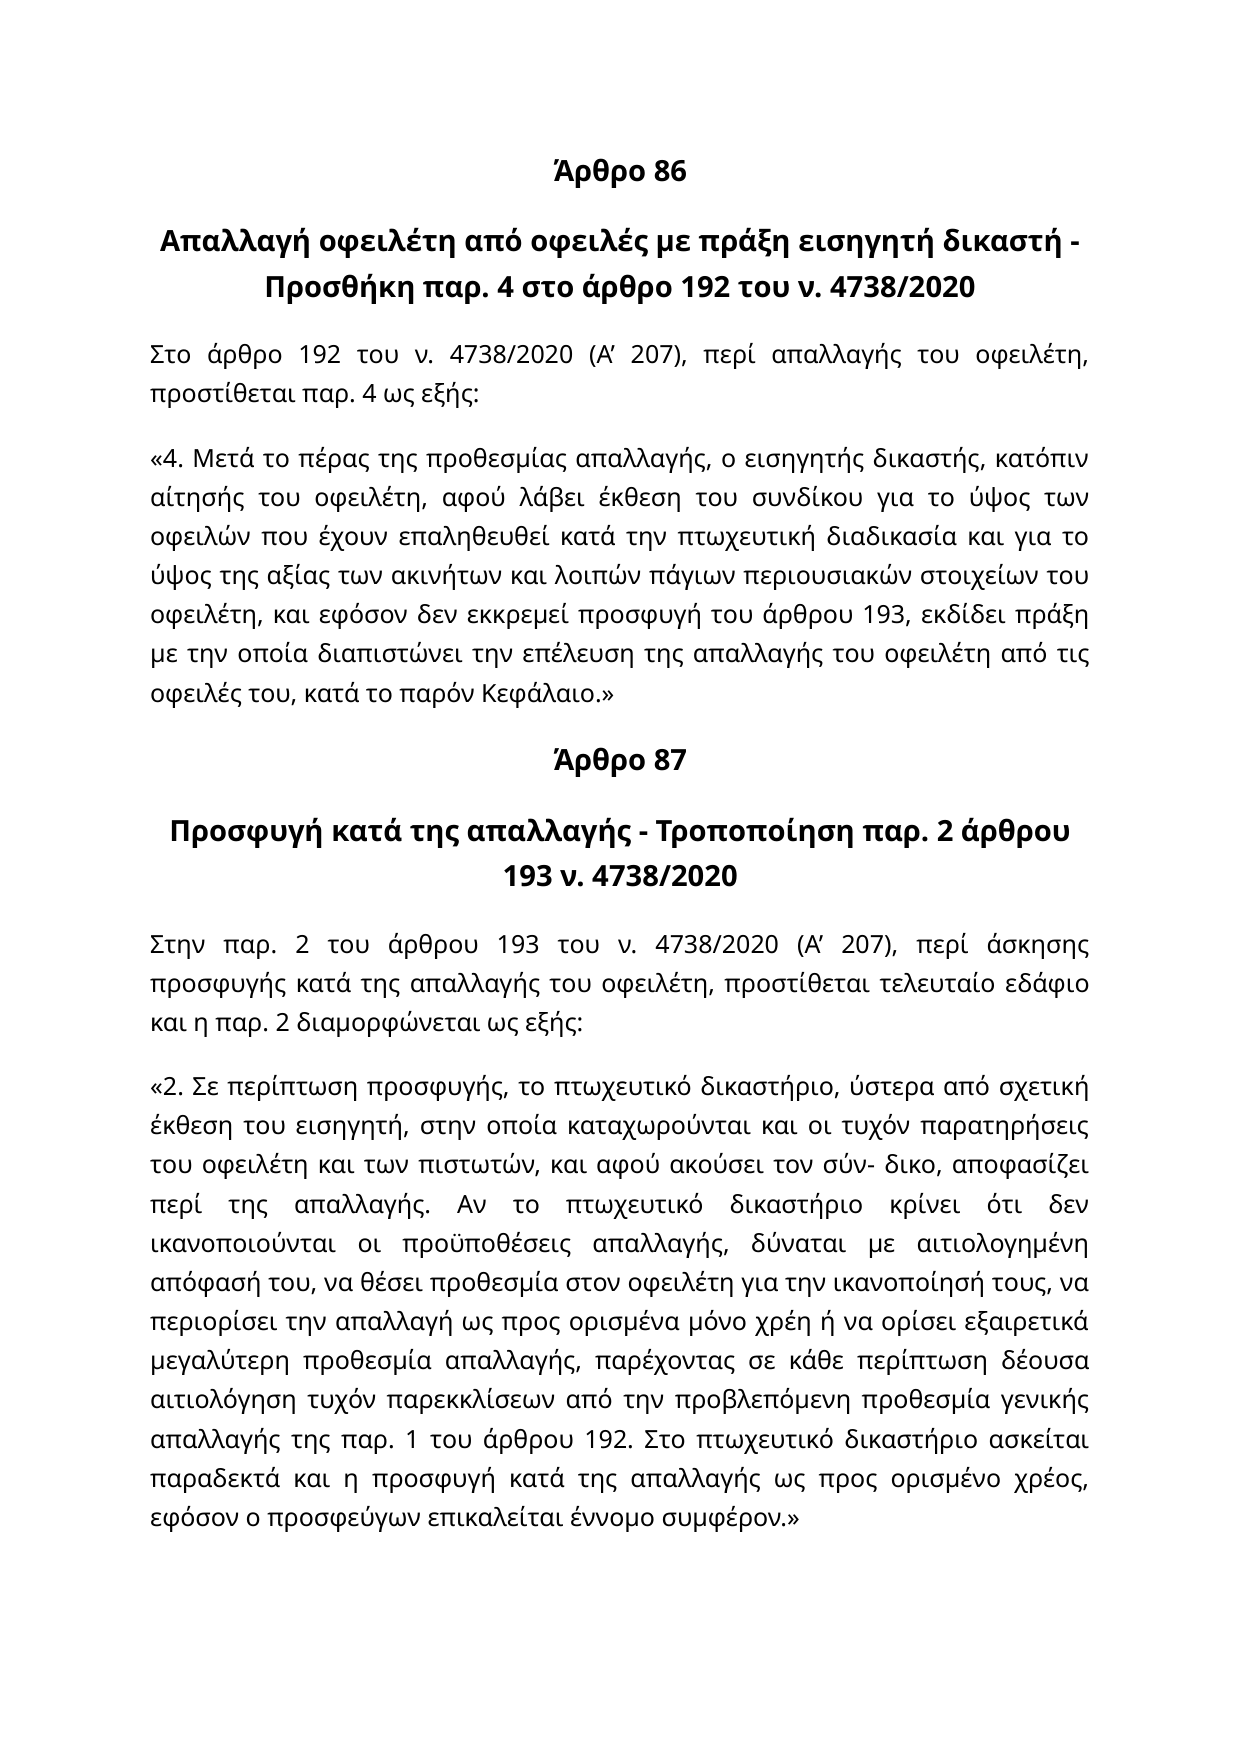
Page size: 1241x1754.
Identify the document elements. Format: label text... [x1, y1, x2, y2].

text Στο άρθρο 192 του ν. 4738/2020 (Α’ 207), περί απαλλαγής του οφειλέτη, προστίθεται παρ. 4 ως εξής: [150, 337, 1090, 410]
subtitle Προσφυγή κατά της απαλλαγής - Τροποποίηση παρ. 2 άρθρου 193 ν. 4738/2020 [150, 810, 1090, 895]
text «4. Μετά το πέρας της προθεσμίας απαλλαγής, ο εισηγητής δικαστής, κατόπιν αίτησής του οφειλέτη, αφού λάβει έκθεση του συνδίκου για το ύψος των οφειλών που έχουν επαληθευθεί κατά την πτωχευτική διαδικασία και για το ύψος της αξίας των ακινήτων και λοιπών πάγιων περιουσιακών στοιχείων του οφειλέτη, και εφόσον δεν εκκρεμεί προσφυγή του άρθρου 193, εκδίδει πράξη με την οποία διαπιστώνει την επέλευση της απαλλαγής του οφειλέτη από τις οφειλές του, κατά το παρόν Κεφάλαιο.» [150, 440, 1090, 709]
subtitle Απαλλαγή οφειλέτη από οφειλές με πράξη εισηγητή δικαστή - Προσθήκη παρ. 4 στο άρθρο 192 του ν. 4738/2020 [150, 221, 1090, 306]
subtitle Άρθρο 87 [150, 739, 1090, 779]
text Στην παρ. 2 του άρθρου 193 του ν. 4738/2020 (Α’ 207), περί άσκησης προσφυγής κατά της απαλλαγής του οφειλέτη, προστίθεται τελευταίο εδάφιο και η παρ. 2 διαμορφώνεται ως εξής: [150, 926, 1090, 1039]
text «2. Σε περίπτωση προσφυγής, το πτωχευτικό δικαστήριο, ύστερα από σχετική έκθεση του εισηγητή, στην οποία καταχωρούνται και οι τυχόν παρατηρήσεις του οφειλέτη και των πιστωτών, και αφού ακούσει τον σύν- δικο, αποφασίζει περί της απαλλαγής. Αν το πτωχευτικό δικαστήριο κρίνει ότι δεν ικανοποιούνται οι προϋποθέσεις απαλλαγής, δύναται με αιτιολογημένη απόφασή του, να θέσει προθεσμία στον οφειλέτη για την ικανοποίησή τους, να περιορίσει την απαλλαγή ως προς ορισμένα μόνο χρέη ή να ορίσει εξαιρετικά μεγαλύτερη προθεσμία απαλλαγής, παρέχοντας σε κάθε περίπτωση δέουσα αιτιολόγηση τυχόν παρεκκλίσεων από την προβλεπόμενη προθεσμία γενικής απαλλαγής της παρ. 1 του άρθρου 192. Στο πτωχευτικό δικαστήριο ασκείται παραδεκτά και η προσφυγή κατά της απαλλαγής ως προς ορισμένο χρέος, εφόσον ο προσφεύγων επικαλείται έννομο συμφέρον.» [150, 1069, 1090, 1534]
subtitle Άρθρο 86 [150, 150, 1090, 190]
